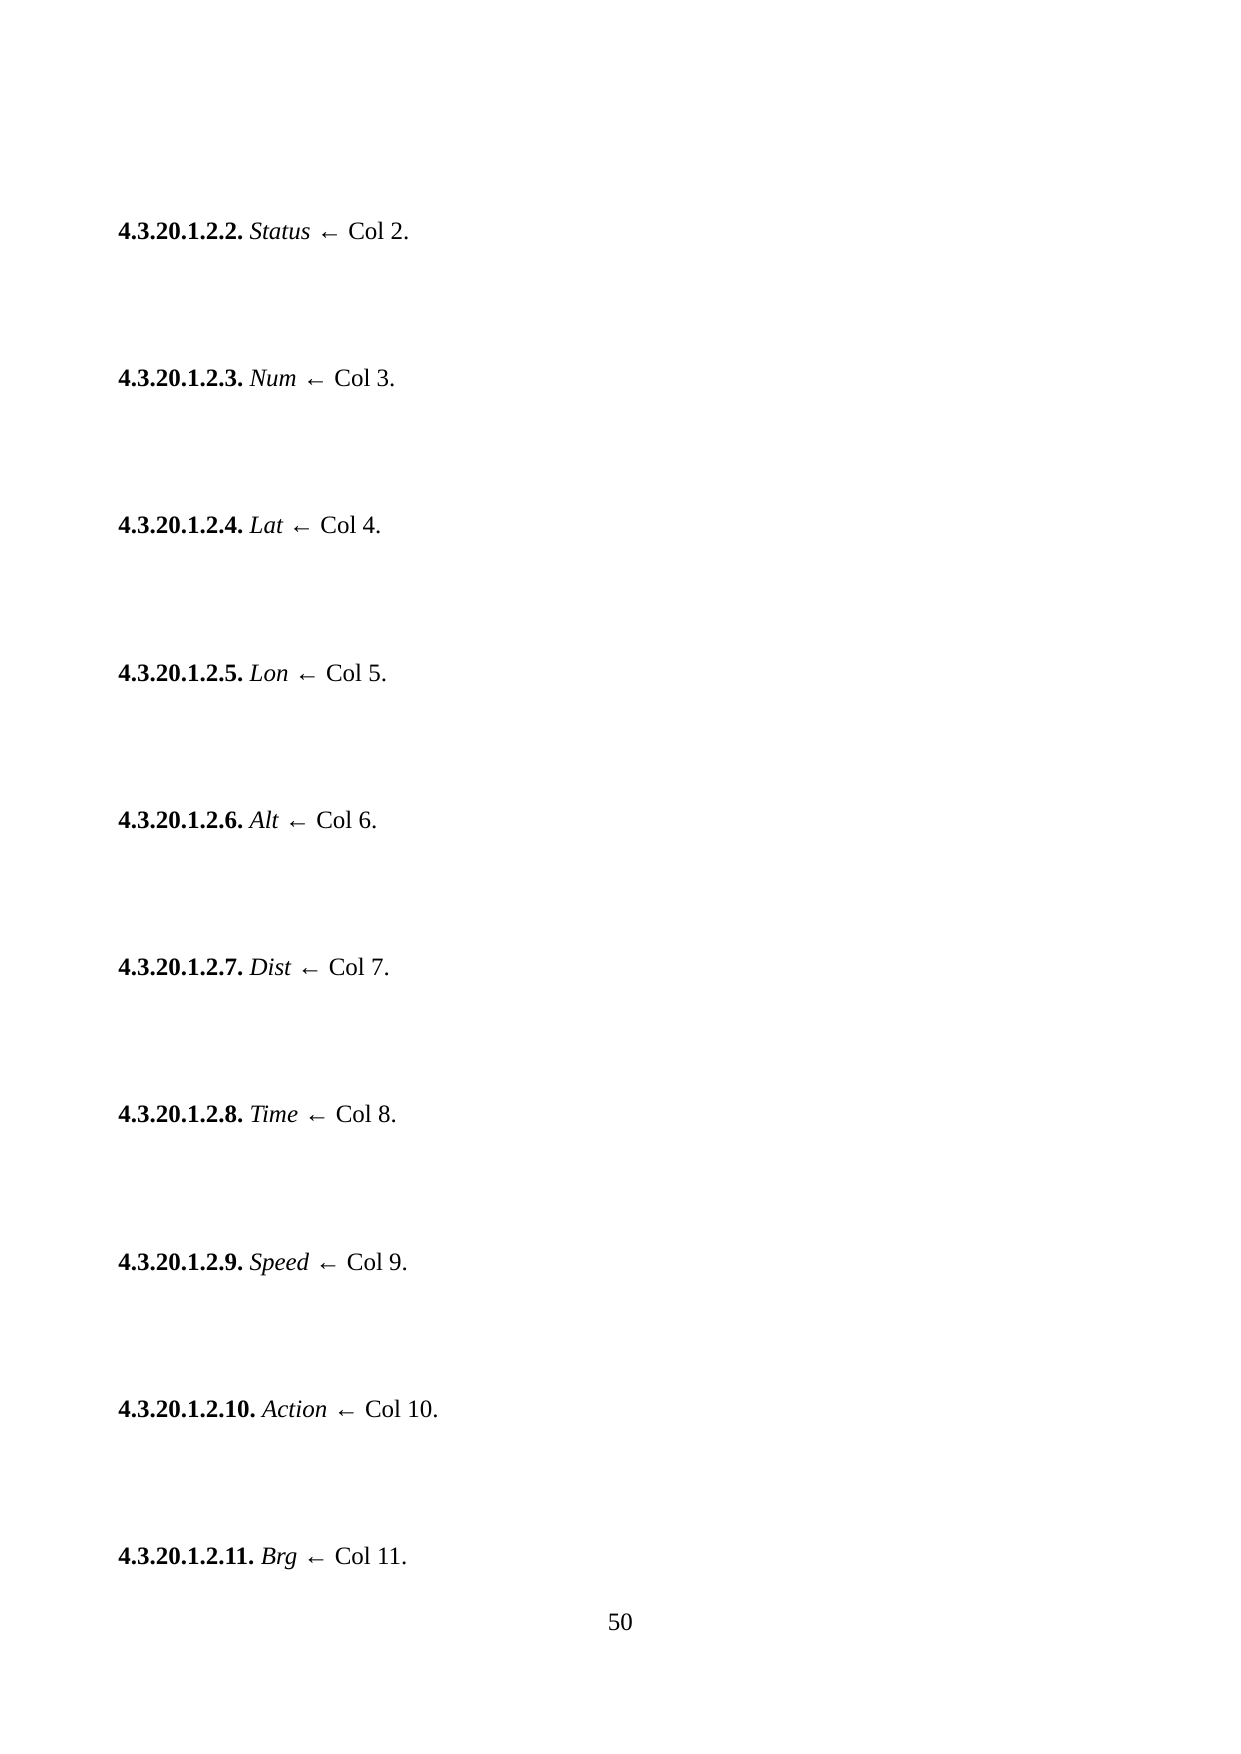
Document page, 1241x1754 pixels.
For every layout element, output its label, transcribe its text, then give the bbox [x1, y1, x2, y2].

text 4.3.20.1.2.11. Brg ← Col 11. [118, 1541, 1122, 1570]
text 4.3.20.1.2.4. Lat ← Col 4. [118, 511, 1122, 539]
text 4.3.20.1.2.7. Dist ← Col 7. [118, 952, 1122, 981]
text 4.3.20.1.2.10. Action ← Col 10. [118, 1394, 1122, 1422]
text 4.3.20.1.2.2. Status ← Col 2. [118, 216, 1122, 245]
text 4.3.20.1.2.8. Time ← Col 8. [118, 1099, 1122, 1128]
text 4.3.20.1.2.3. Num ← Col 3. [118, 363, 1122, 392]
text 4.3.20.1.2.5. Lon ← Col 5. [118, 658, 1122, 687]
text 4.3.20.1.2.9. Speed ← Col 9. [118, 1247, 1122, 1275]
text 4.3.20.1.2.6. Alt ← Col 6. [118, 805, 1122, 834]
